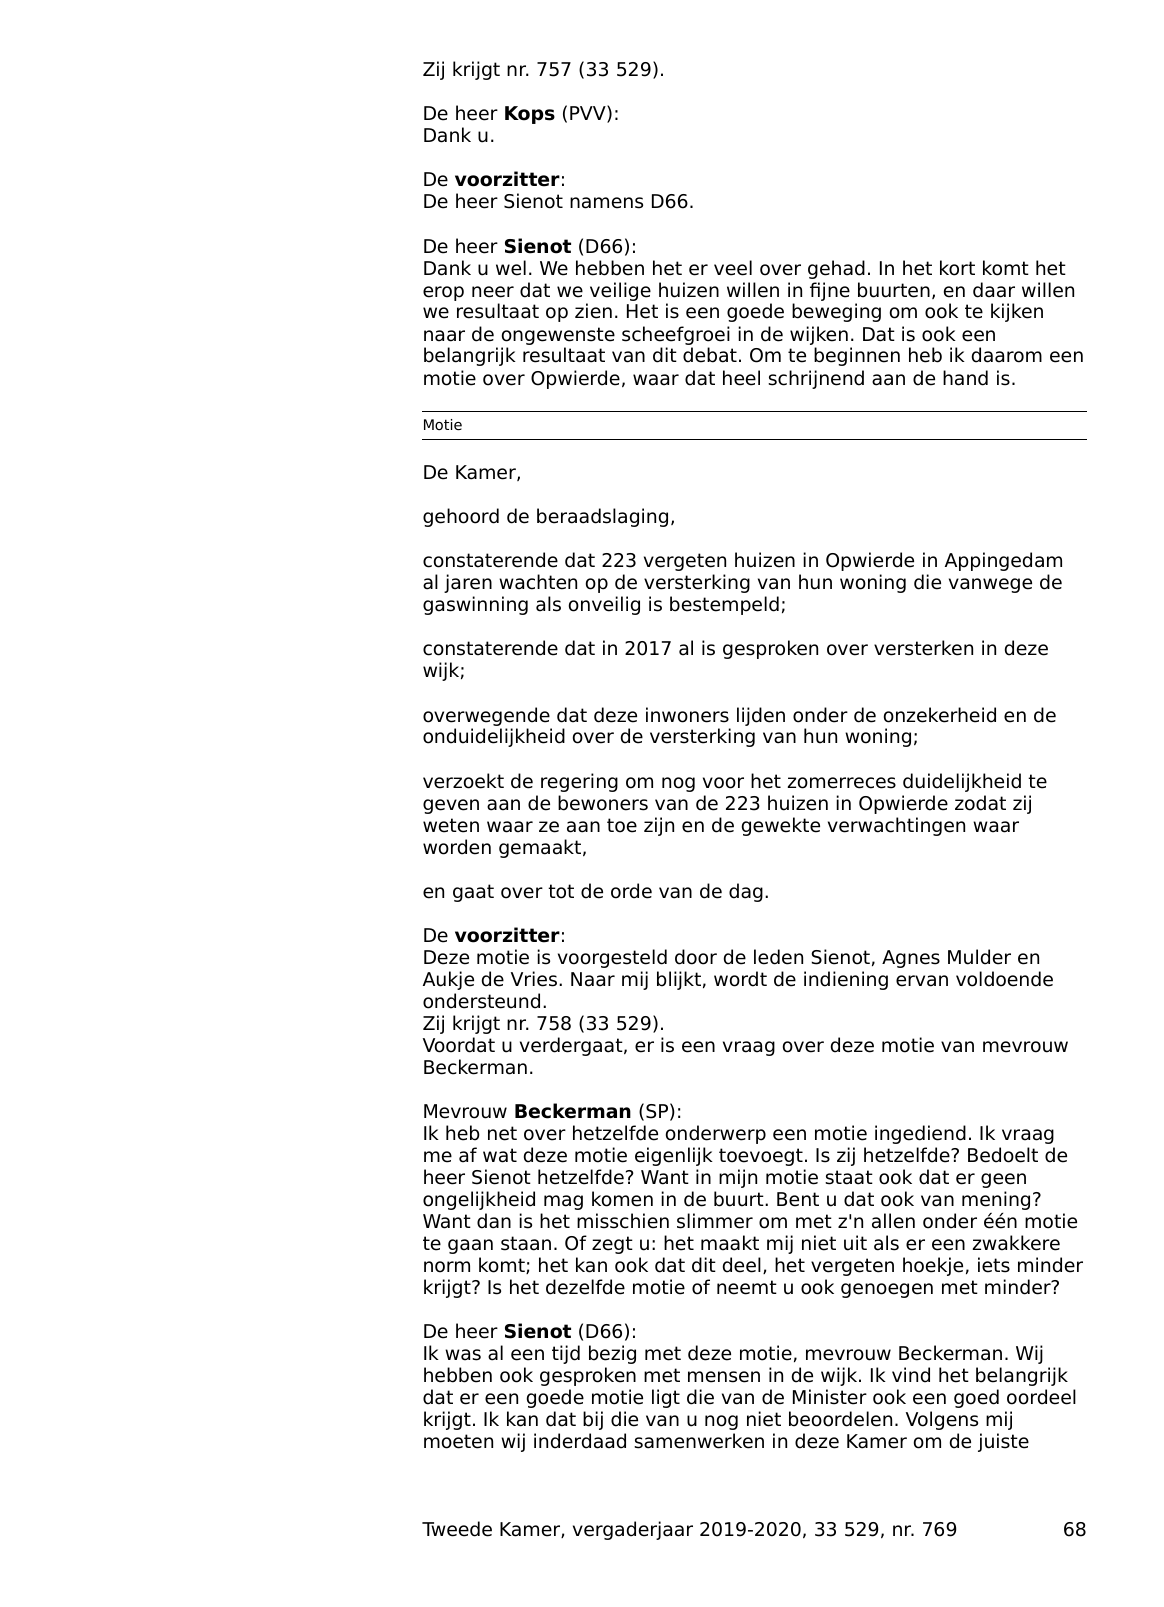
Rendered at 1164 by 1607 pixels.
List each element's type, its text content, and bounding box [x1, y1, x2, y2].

text overwegende dat deze inwoners lijden onder de onzekerheid en de onduidelijkheid over de versterking van hun woning; [422, 704, 1087, 748]
text gehoord de beraadslaging, [422, 506, 1087, 528]
text Ik heb net over hetzelfde onderwerp een motie ingediend. Ik vraag me af wat deze motie eigenlijk toevoegt. Is zij hetzelfde? Bedoelt de heer Sienot hetzelfde? Want in mijn motie staat ook dat er geen ongelijkheid mag komen in de buurt. Bent u dat ook van mening? Want dan is het misschien slimmer om met z'n allen onder één motie te gaan staan. Of zegt u: het maakt mij niet uit als er een zwakkere norm komt; het kan ook dat dit deel, het vergeten hoekje, iets minder krijgt? Is het dezelfde motie of neemt u ook genoegen met minder? [422, 1123, 1087, 1299]
text en gaat over tot de orde van de dag. [422, 881, 1087, 903]
text Ik was al een tijd bezig met deze motie, mevrouw Beckerman. Wij hebben ook gesproken met mensen in de wijk. Ik vind het belangrijk dat er een goede motie ligt die van de Minister ook een goed oordeel krijgt. Ik kan dat bij die van u nog niet beoordelen. Volgens mij moeten wij inderdaad samenwerken in deze Kamer om de juiste [422, 1343, 1087, 1453]
text De heer Kops (PVV): [422, 103, 1087, 125]
text De heer Sienot (D66): [422, 1321, 1087, 1343]
text De voorzitter: [422, 925, 1087, 947]
text constaterende dat in 2017 al is gesproken over versterken in deze wijk; [422, 638, 1087, 682]
text verzoekt de regering om nog voor het zomerreces duidelijkheid te geven aan de bewoners van de 223 huizen in Opwierde zodat zij weten waar ze aan toe zijn en de gewekte verwachtingen waar worden gemaakt, [422, 771, 1087, 858]
text Voordat u verdergaat, er is een vraag over deze motie van mevrouw Beckerman. [422, 1035, 1087, 1079]
text constaterende dat 223 vergeten huizen in Opwierde in Appingedam al jaren wachten op de versterking van hun woning die vanwege de gaswinning als onveilig is bestempeld; [422, 550, 1087, 616]
text De heer Sienot namens D66. [422, 191, 1087, 213]
text Mevrouw Beckerman (SP): [422, 1101, 1087, 1123]
table_header Motie [422, 412, 1087, 439]
text De voorzitter: [422, 169, 1087, 191]
text De Kamer, [422, 462, 1087, 484]
text Dank u wel. We hebben het er veel over gehad. In het kort komt het erop neer dat we veilige huizen willen in fijne buurten, en daar willen we resultaat op zien. Het is een goede beweging om ook te kijken naar de ongewenste scheefgroei in de wijken. Dat is ook een belangrijk resultaat van dit debat. Om te beginnen heb ik daarom een motie over Opwierde, waar dat heel schrijnend aan de hand is. [422, 257, 1087, 389]
text De heer Sienot (D66): [422, 236, 1087, 257]
text Deze motie is voorgesteld door de leden Sienot, Agnes Mulder en Aukje de Vries. Naar mij blijkt, wordt de indiening ervan voldoende ondersteund. [422, 947, 1087, 1013]
text Dank u. [422, 125, 1087, 147]
text Zij krijgt nr. 758 (33 529). [422, 1013, 1087, 1035]
text Zij krijgt nr. 757 (33 529). [422, 59, 1087, 81]
